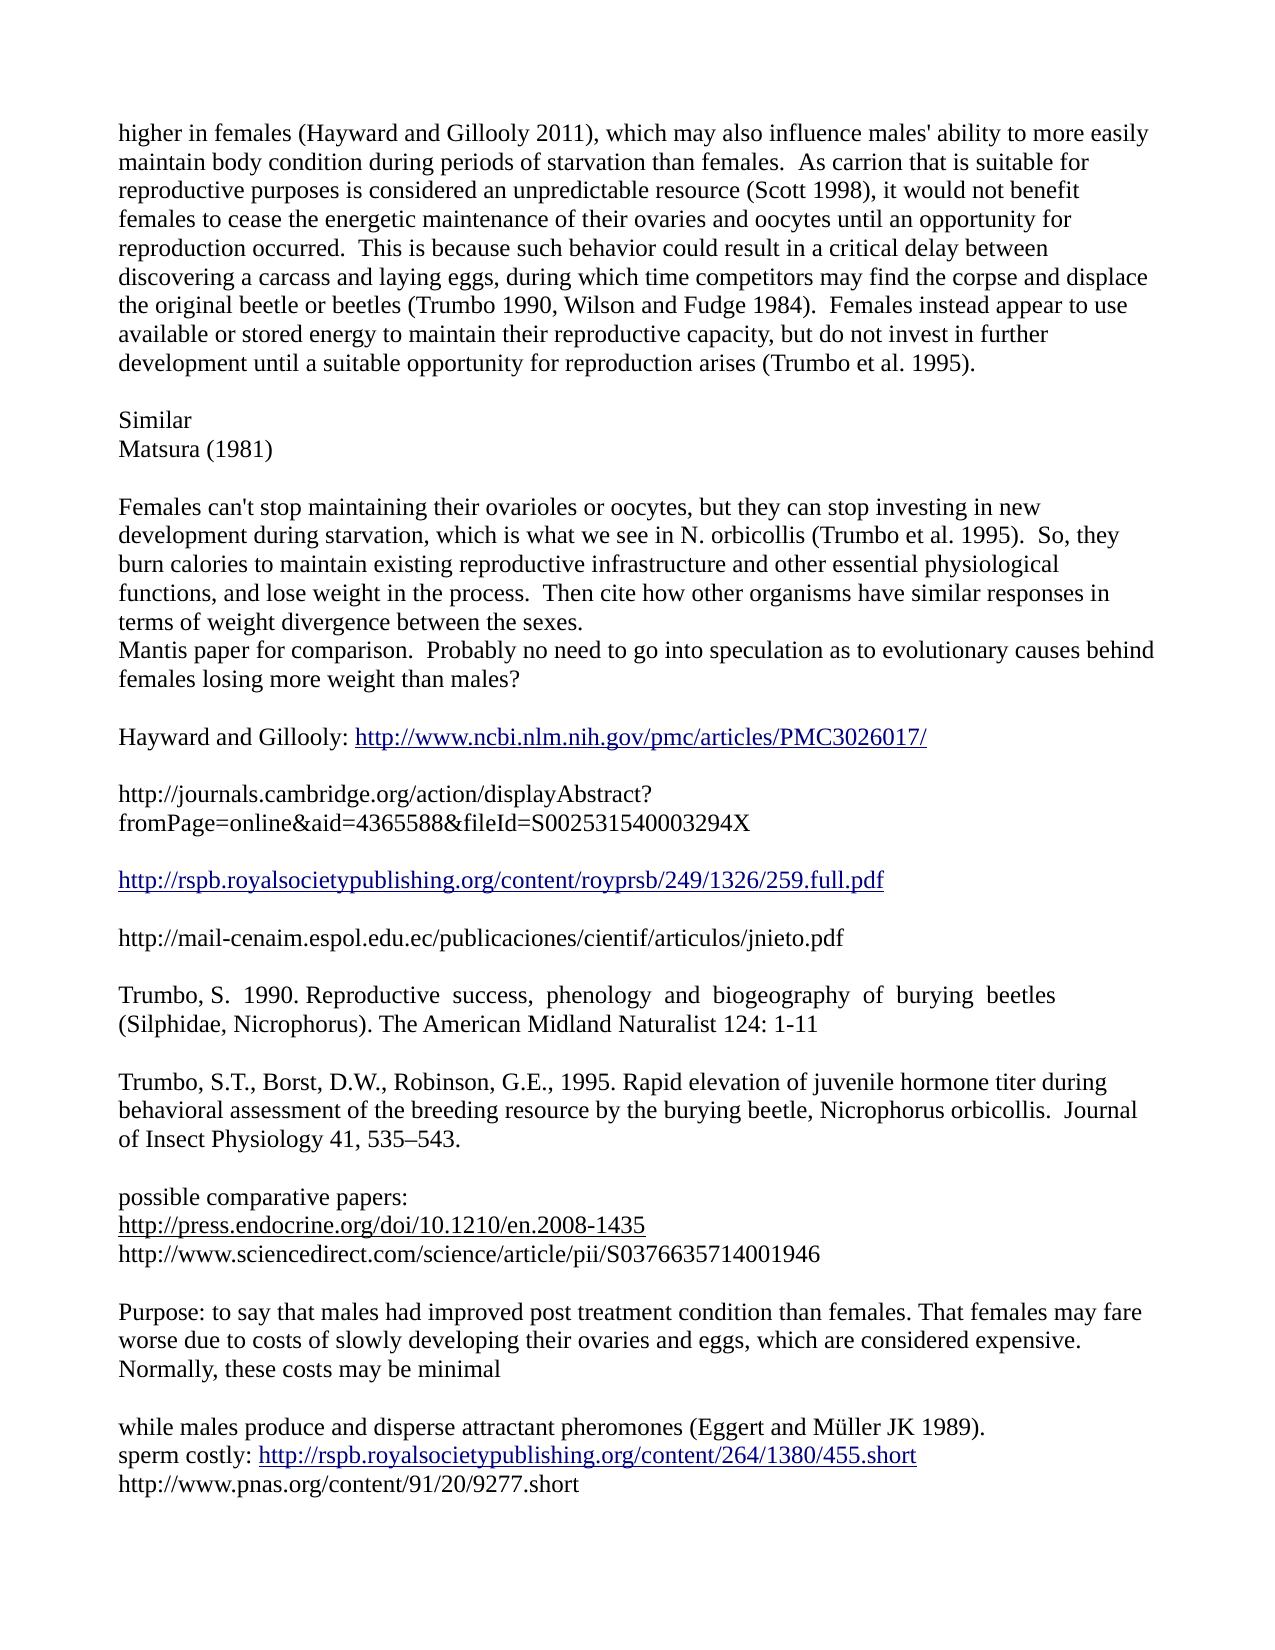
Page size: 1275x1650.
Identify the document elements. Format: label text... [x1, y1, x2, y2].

text possible comparative papers: [118, 1182, 1157, 1211]
text sperm costly: http://rspb.royalsocietypublishing.org/content/264/1380/455.short [118, 1441, 1157, 1469]
text http://press.endocrine.org/doi/10.1210/en.2008-1435 [118, 1211, 1157, 1239]
text Trumbo, S. 1990. Reproductive success, phenology and biogeography of burying beetles (Silphidae, Nicrophorus). The American Midland Naturalist 124: 1-11 [118, 981, 1157, 1038]
text Similar [118, 406, 1157, 434]
text Hayward and Gillooly: http://www.ncbi.nlm.nih.gov/pmc/articles/PMC3026017/ [118, 722, 1157, 751]
text higher in females (Hayward and Gillooly 2011), which may also influence males' ability to more easily maintain body condition during periods of starvation than females. As carrion that is suitable for reproductive purposes is considered an unpredictable resource (Scott 1998), it would not benefit females to cease the energetic maintenance of their ovaries and oocytes until an opportunity for reproduction occurred. This is because such behavior could result in a critical delay between discovering a carcass and laying eggs, during which time competitors may find the corpse and displace the original beetle or beetles (Trumbo 1990, Wilson and Fudge 1984). Females instead appear to use available or stored energy to maintain their reproductive capacity, but do not invest in further development until a suitable opportunity for reproduction arises (Trumbo et al. 1995). [118, 118, 1157, 377]
text http://journals.cambridge.org/action/displayAbstract?fromPage=online&aid=4365588&fileId=S002531540003294X [118, 779, 1157, 837]
text http://rspb.royalsocietypublishing.org/content/royprsb/249/1326/259.full.pdf [118, 866, 1157, 894]
text Mantis paper for comparison. Probably no need to go into speculation as to evolutionary causes behind females losing more weight than males? [118, 636, 1157, 693]
text http://mail-cenaim.espol.edu.ec/publicaciones/cientif/articulos/jnieto.pdf [118, 923, 1157, 952]
text Matsura (1981) [118, 434, 1157, 463]
text Trumbo, S.T., Borst, D.W., Robinson, G.E., 1995. Rapid elevation of juvenile hormone titer during behavioral assessment of the breeding resource by the burying beetle, Nicrophorus orbicollis. Journal of Insect Physiology 41, 535–543. [118, 1067, 1157, 1153]
text Purpose: to say that males had improved post treatment condition than females. That females may fare worse due to costs of slowly developing their ovaries and eggs, which are considered expensive. Normally, these costs may be minimal [118, 1297, 1157, 1383]
text Females can't stop maintaining their ovarioles or oocytes, but they can stop investing in new development during starvation, which is what we see in N. orbicollis (Trumbo et al. 1995). So, they burn calories to maintain existing reproductive infrastructure and other essential physiological functions, and lose weight in the process. Then cite how other organisms have similar responses in terms of weight divergence between the sexes. [118, 492, 1157, 636]
text http://www.pnas.org/content/91/20/9277.short [118, 1469, 1157, 1498]
text while males produce and disperse attractant pheromones (Eggert and Müller JK 1989). [118, 1412, 1157, 1441]
text http://www.sciencedirect.com/science/article/pii/S0376635714001946 [118, 1239, 1157, 1268]
